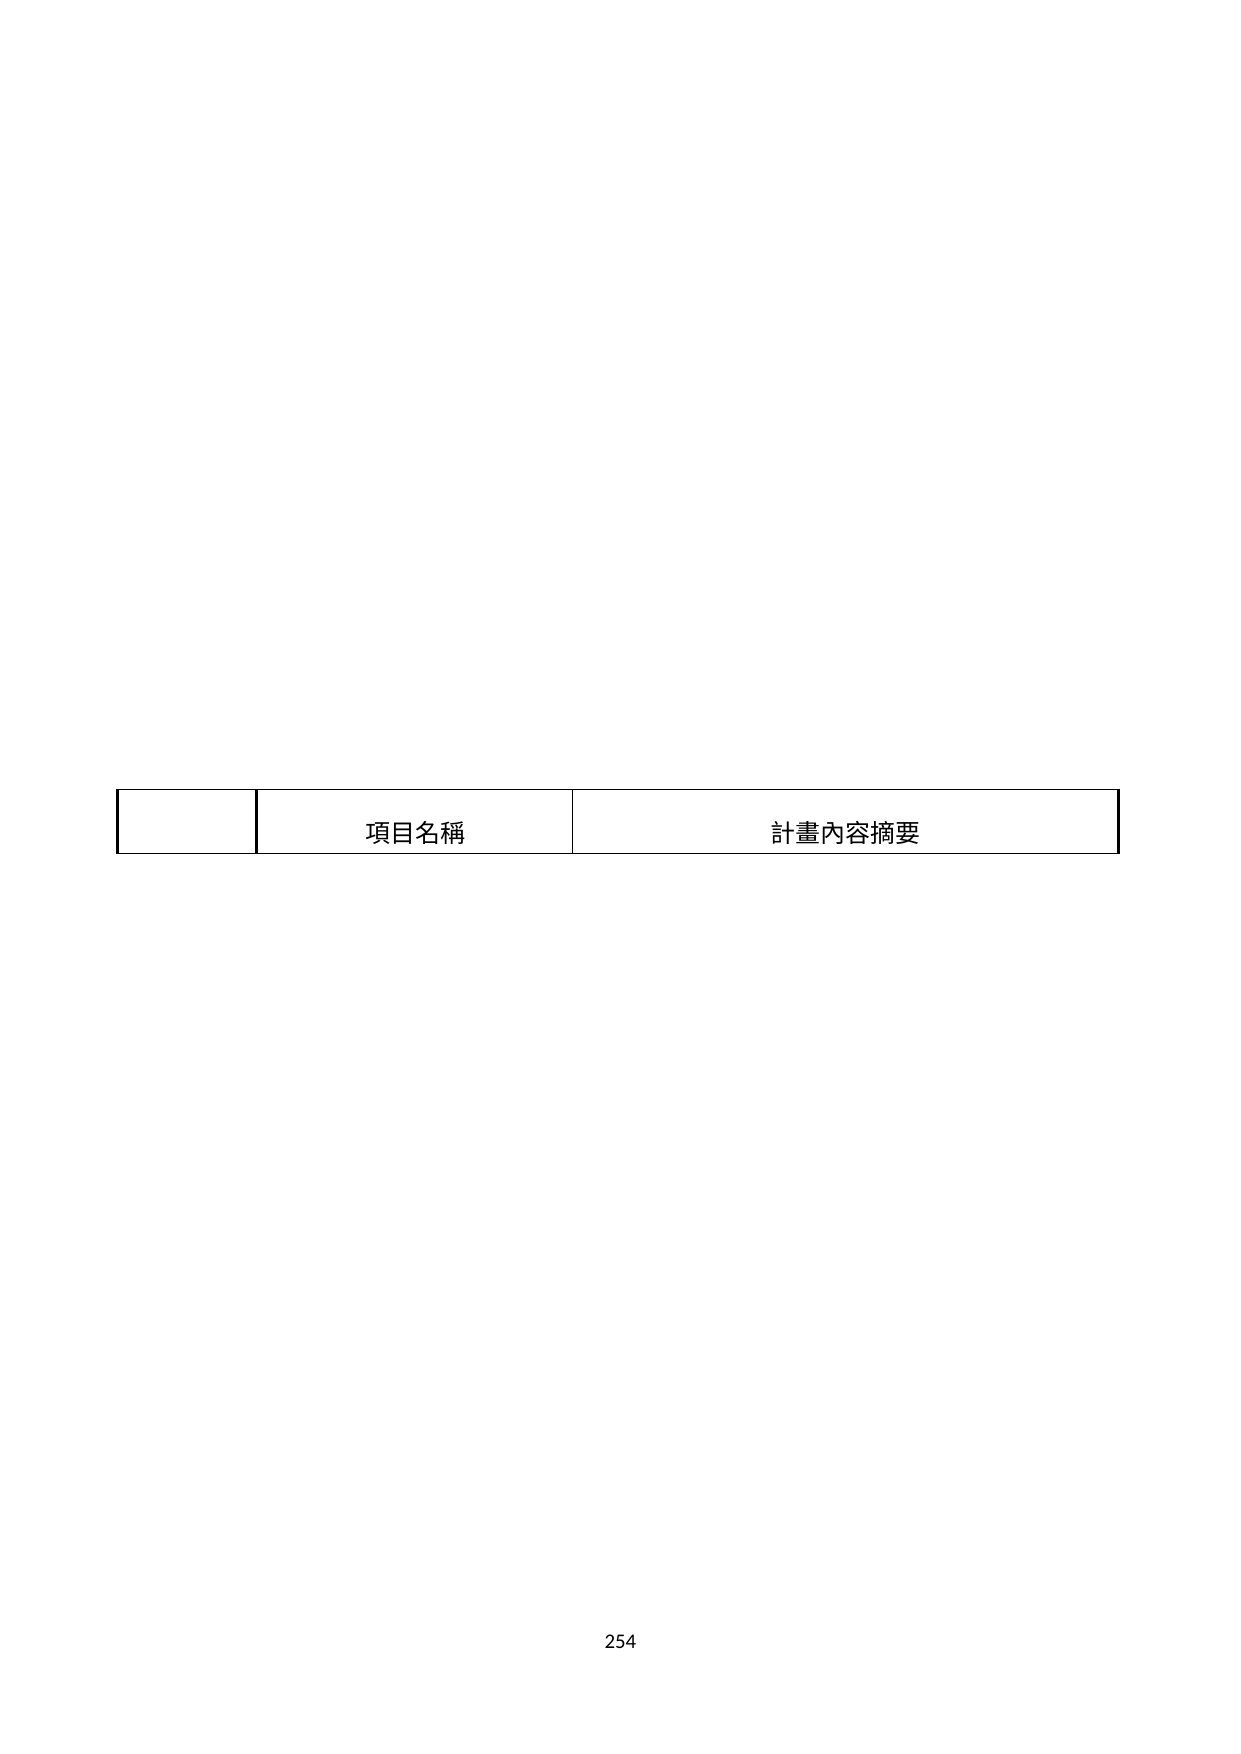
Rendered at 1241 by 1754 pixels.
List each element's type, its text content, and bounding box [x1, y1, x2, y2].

table_cell 計畫內容摘要 [573, 790, 1117, 853]
table_cell 項目名稱 [258, 790, 572, 853]
table_cell [119, 790, 255, 853]
